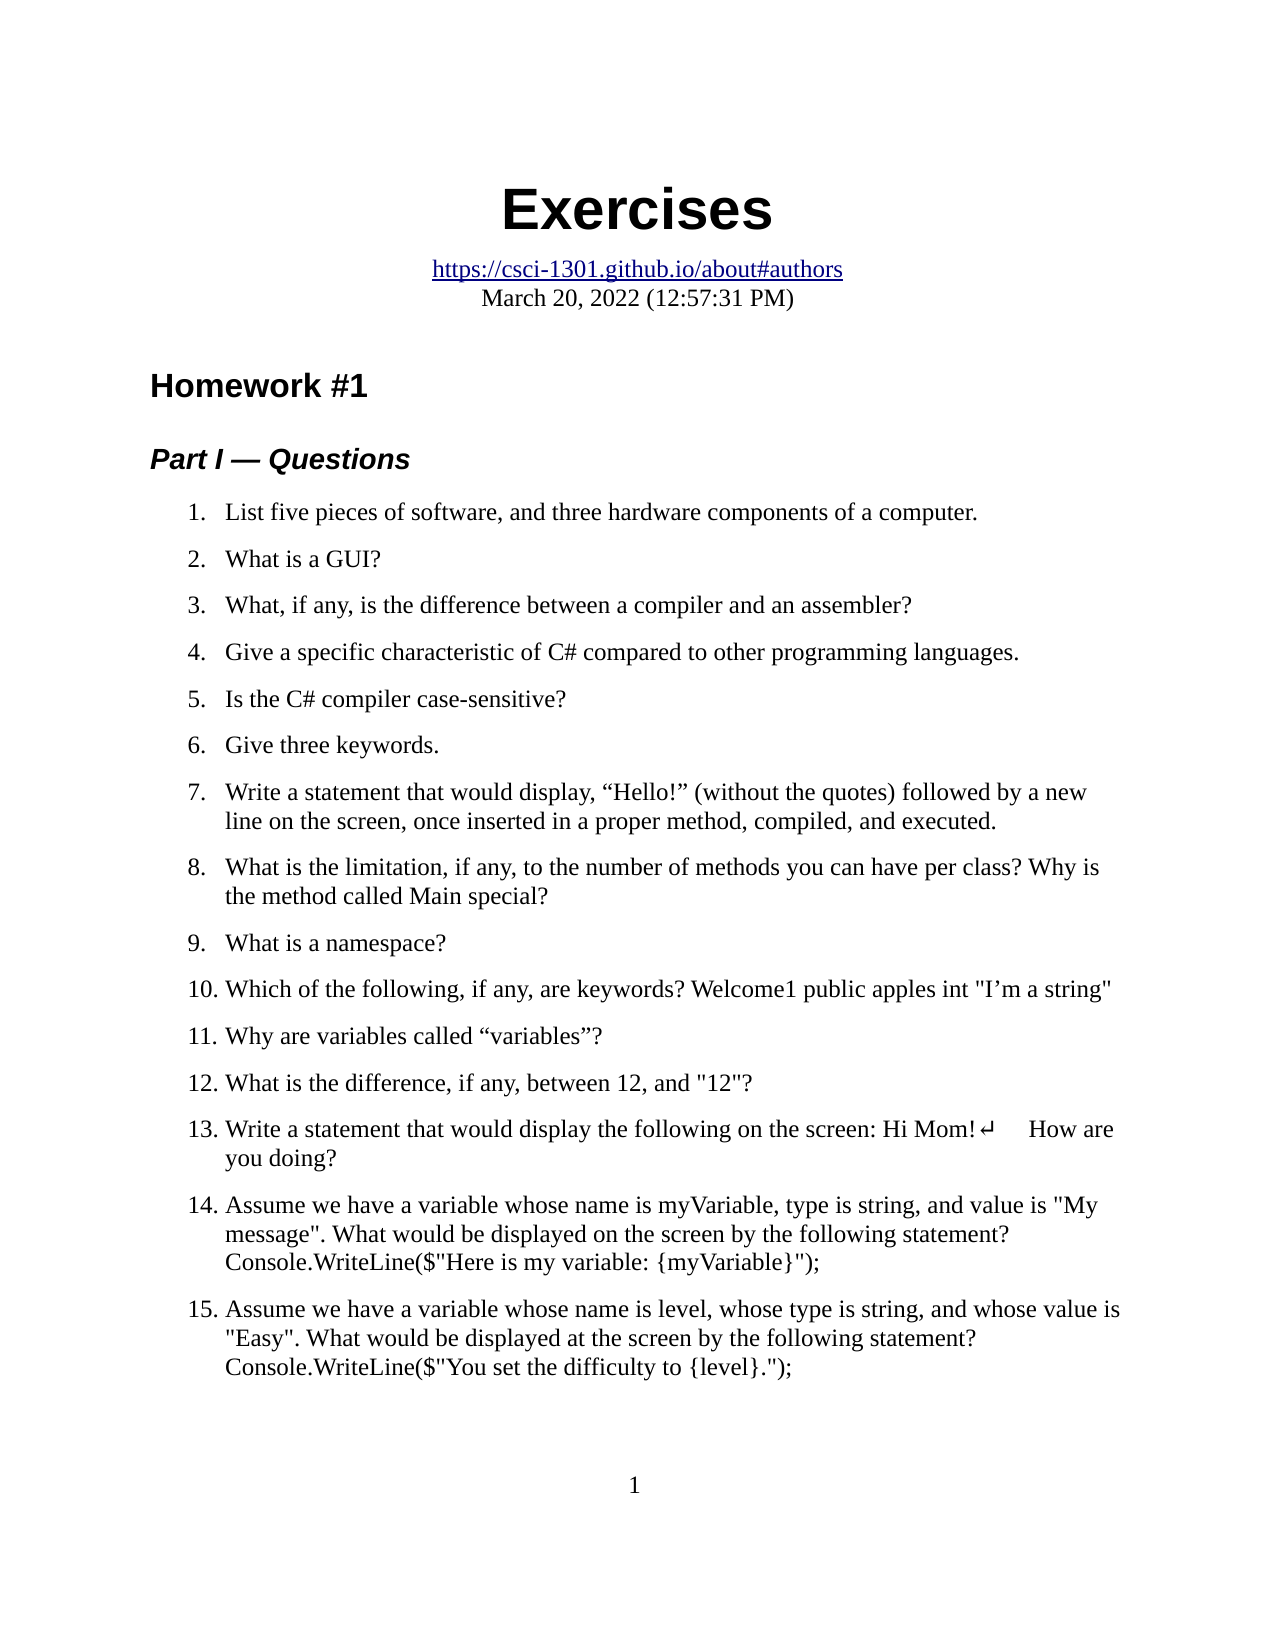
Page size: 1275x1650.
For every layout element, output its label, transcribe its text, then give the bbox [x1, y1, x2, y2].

list What, if any, is the difference between a compiler and an assembler? [187, 590, 1125, 619]
list Assume we have a variable whose name is level, whose type is string, and whose value is "Easy". What would be displayed at the screen by the following statement? Console.WriteLine($"You set the difficulty to {level}."); [187, 1294, 1125, 1380]
list What is a namespace? [187, 928, 1125, 957]
subtitle Homework #1 [150, 366, 1125, 404]
list Why are variables called “variables”? [187, 1021, 1125, 1050]
list Is the C# compiler case-sensitive? [187, 684, 1125, 712]
list Give three keywords. [187, 730, 1125, 759]
list Give a specific characteristic of C# compared to other programming languages. [187, 637, 1125, 666]
list Write a statement that would display, “Hello!” (without the quotes) followed by a new line on the screen, once inserted in a proper method, compiled, and executed. [187, 777, 1125, 834]
subtitle Part I — Questions [150, 442, 1125, 476]
text March 20, 2022 (12:57:31 PM) [150, 283, 1125, 312]
list What is the limitation, if any, to the number of methods you can have per class? Why is the method called Main special? [187, 852, 1125, 910]
title Exercises [150, 175, 1125, 242]
list List five pieces of software, and three hardware components of a computer. [187, 497, 1125, 526]
text https://csci-1301.github.io/about#authors [150, 254, 1125, 283]
list Write a statement that would display the following on the screen: Hi Mom!↵ How are you doing? [187, 1114, 1125, 1172]
list Which of the following, if any, are keywords? Welcome1 public apples int "I’m a string" [187, 974, 1125, 1003]
list What is the difference, if any, between 12, and "12"? [187, 1068, 1125, 1097]
list What is a GUI? [187, 544, 1125, 572]
list Assume we have a variable whose name is myVariable, type is string, and value is "My message". What would be displayed on the screen by the following statement? Console.WriteLine($"Here is my variable: {myVariable}"); [187, 1190, 1125, 1276]
